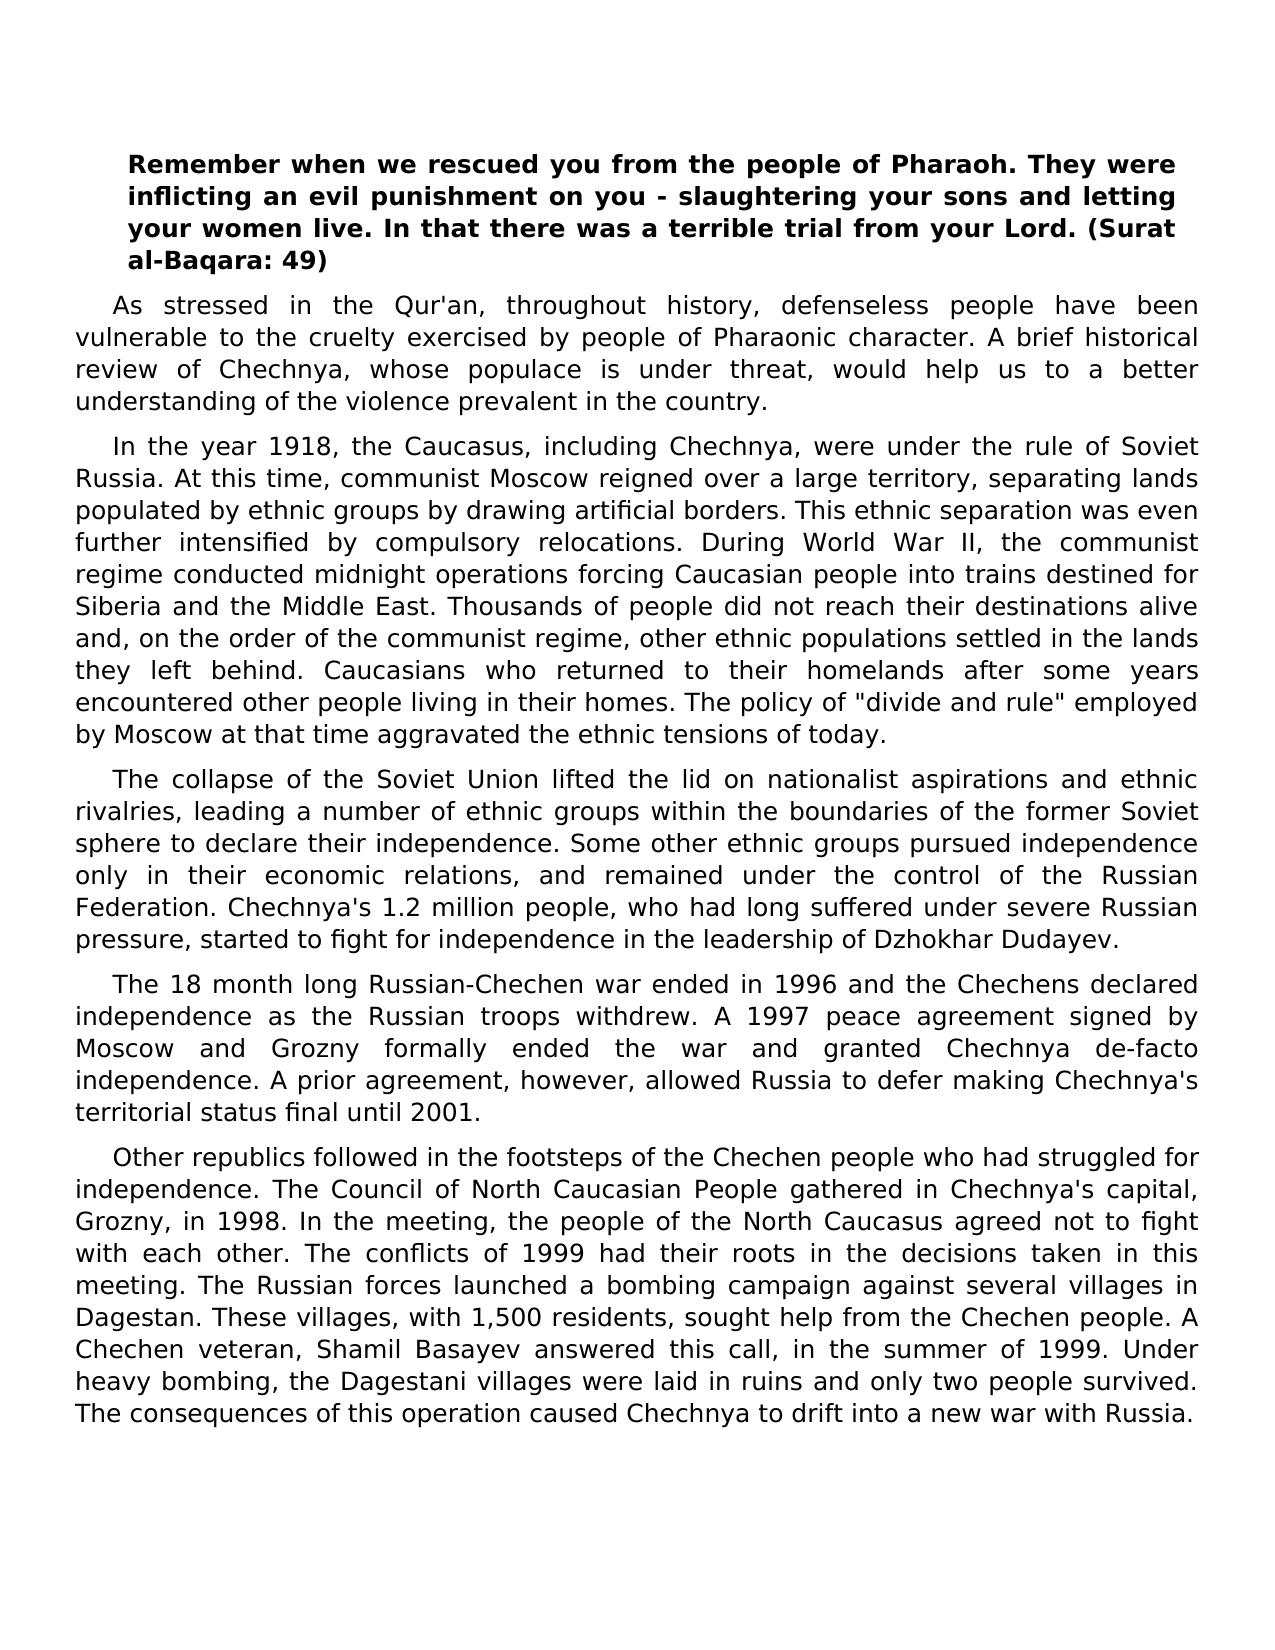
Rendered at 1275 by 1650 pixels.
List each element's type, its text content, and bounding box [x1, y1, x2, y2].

text The 18 month long Russian-Chechen war ended in 1996 and the Chechens declared independence as the Russian troops withdrew. A 1997 peace agreement signed by Moscow and Grozny formally ended the war and granted Chechnya de-facto independence. A prior agreement, however, allowed Russia to defer making Chechnya's territorial status final until 2001. [75, 970, 1200, 1127]
text As stressed in the Qur'an, throughout history, defenseless people have been vulnerable to the cruelty exercised by people of Pharaonic character. A brief historical review of Chechnya, whose populace is under threat, would help us to a better understanding of the violence prevalent in the country. [75, 291, 1200, 416]
text Other republics followed in the footsteps of the Chechen people who had struggled for independence. The Council of North Caucasian People gathered in Chechnya's capital, Grozny, in 1998. In the meeting, the people of the North Caucasus agreed not to fight with each other. The conflicts of 1999 had their roots in the decisions taken in this meeting. The Russian forces launched a bombing campaign against several villages in Dagestan. These villages, with 1,500 residents, sought help from the Chechen people. A Chechen veteran, Shamil Basayev answered this call, in the summer of 1999. Under heavy bombing, the Dagestani villages were laid in ruins and only two people survived. The consequences of this operation caused Chechnya to drift into a new war with Russia. [75, 1143, 1200, 1429]
text In the year 1918, the Caucasus, including Chechnya, were under the rule of Soviet Russia. At this time, communist Moscow reigned over a large territory, separating lands populated by ethnic groups by drawing artificial borders. This ethnic separation was even further intensified by compulsory relocations. During World War II, the communist regime conducted midnight operations forcing Caucasian people into trains destined for Siberia and the Middle East. Thousands of people did not reach their destinations alive and, on the order of the communist regime, other ethnic populations settled in the lands they left behind. Caucasians who returned to their homelands after some years encountered other people living in their homes. The policy of "divide and rule" employed by Moscow at that time aggravated the ethnic tensions of today. [75, 432, 1200, 749]
text The collapse of the Soviet Union lifted the lid on nationalist aspirations and ethnic rivalries, leading a number of ethnic groups within the boundaries of the former Soviet sphere to declare their independence. Some other ethnic groups pursued independence only in their economic relations, and remained under the control of the Russian Federation. Chechnya's 1.2 million people, who had long suffered under severe Russian pressure, started to fight for independence in the leadership of Dzhokhar Dudayev. [75, 765, 1200, 954]
text Remember when we rescued you from the people of Pharaoh. They were inflicting an evil punishment on you - slaughtering your sons and letting your women live. In that there was a terrible trial from your Lord. (Surat al-Baqara: 49) [127, 150, 1177, 275]
